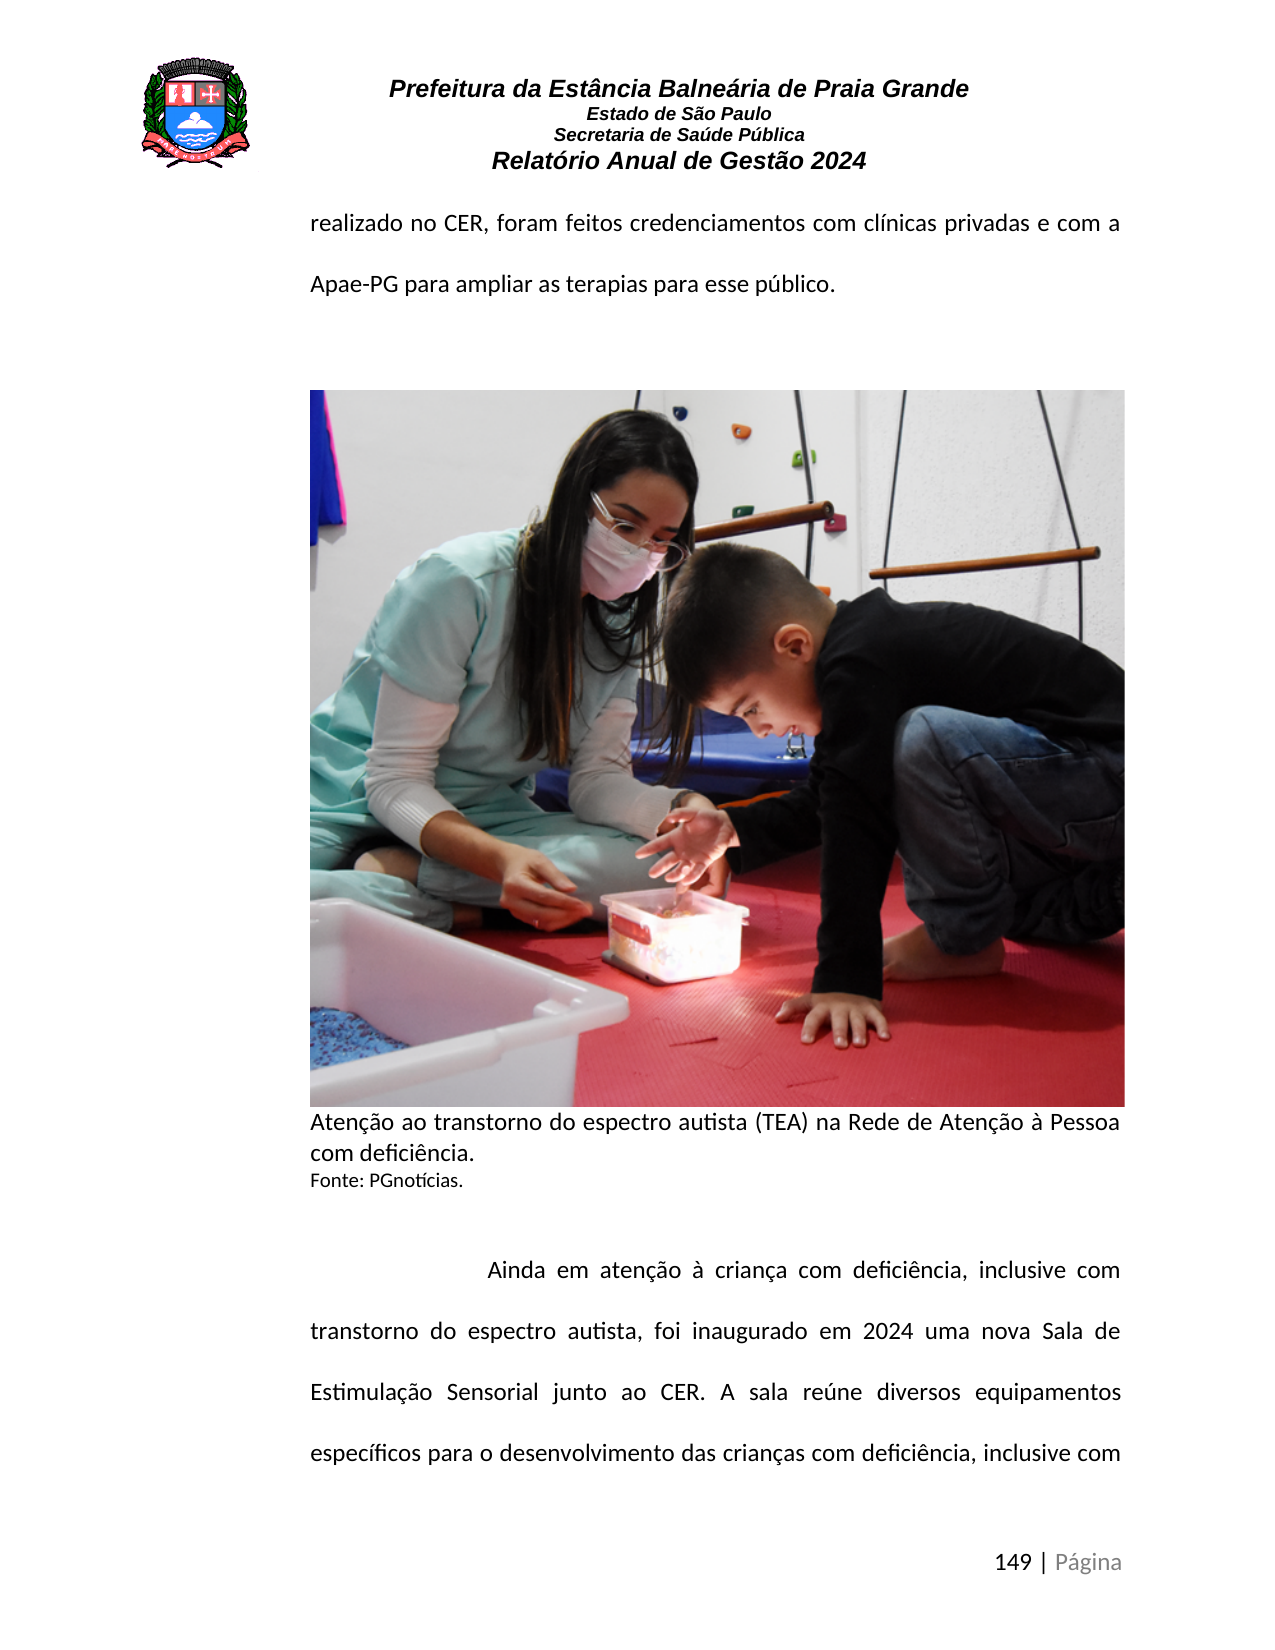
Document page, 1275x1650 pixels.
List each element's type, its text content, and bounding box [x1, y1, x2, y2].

picture [310, 390, 1125, 1107]
text Atenção ao transtorno do espectro autista (TEA) na Rede de Atenção à Pessoa com deficiência. [310, 1107, 1122, 1167]
text Ainda em atenção à criança com deficiência, inclusive com transtorno do espectro autista, foi inaugurado em 2024 uma nova Sala de Estimulação Sensorial junto ao CER. A sala reúne diversos equipamentos específicos para o desenvolvimento das crianças com deficiência, inclusive com [310, 1254, 1122, 1467]
picture [132, 55, 259, 172]
text realizado no CER, foram feitos credenciamentos com clínicas privadas e com a Apae-PG para ampliar as terapias para esse público. [310, 207, 1122, 298]
text Fonte: PGnotícias. [310, 1167, 1122, 1193]
